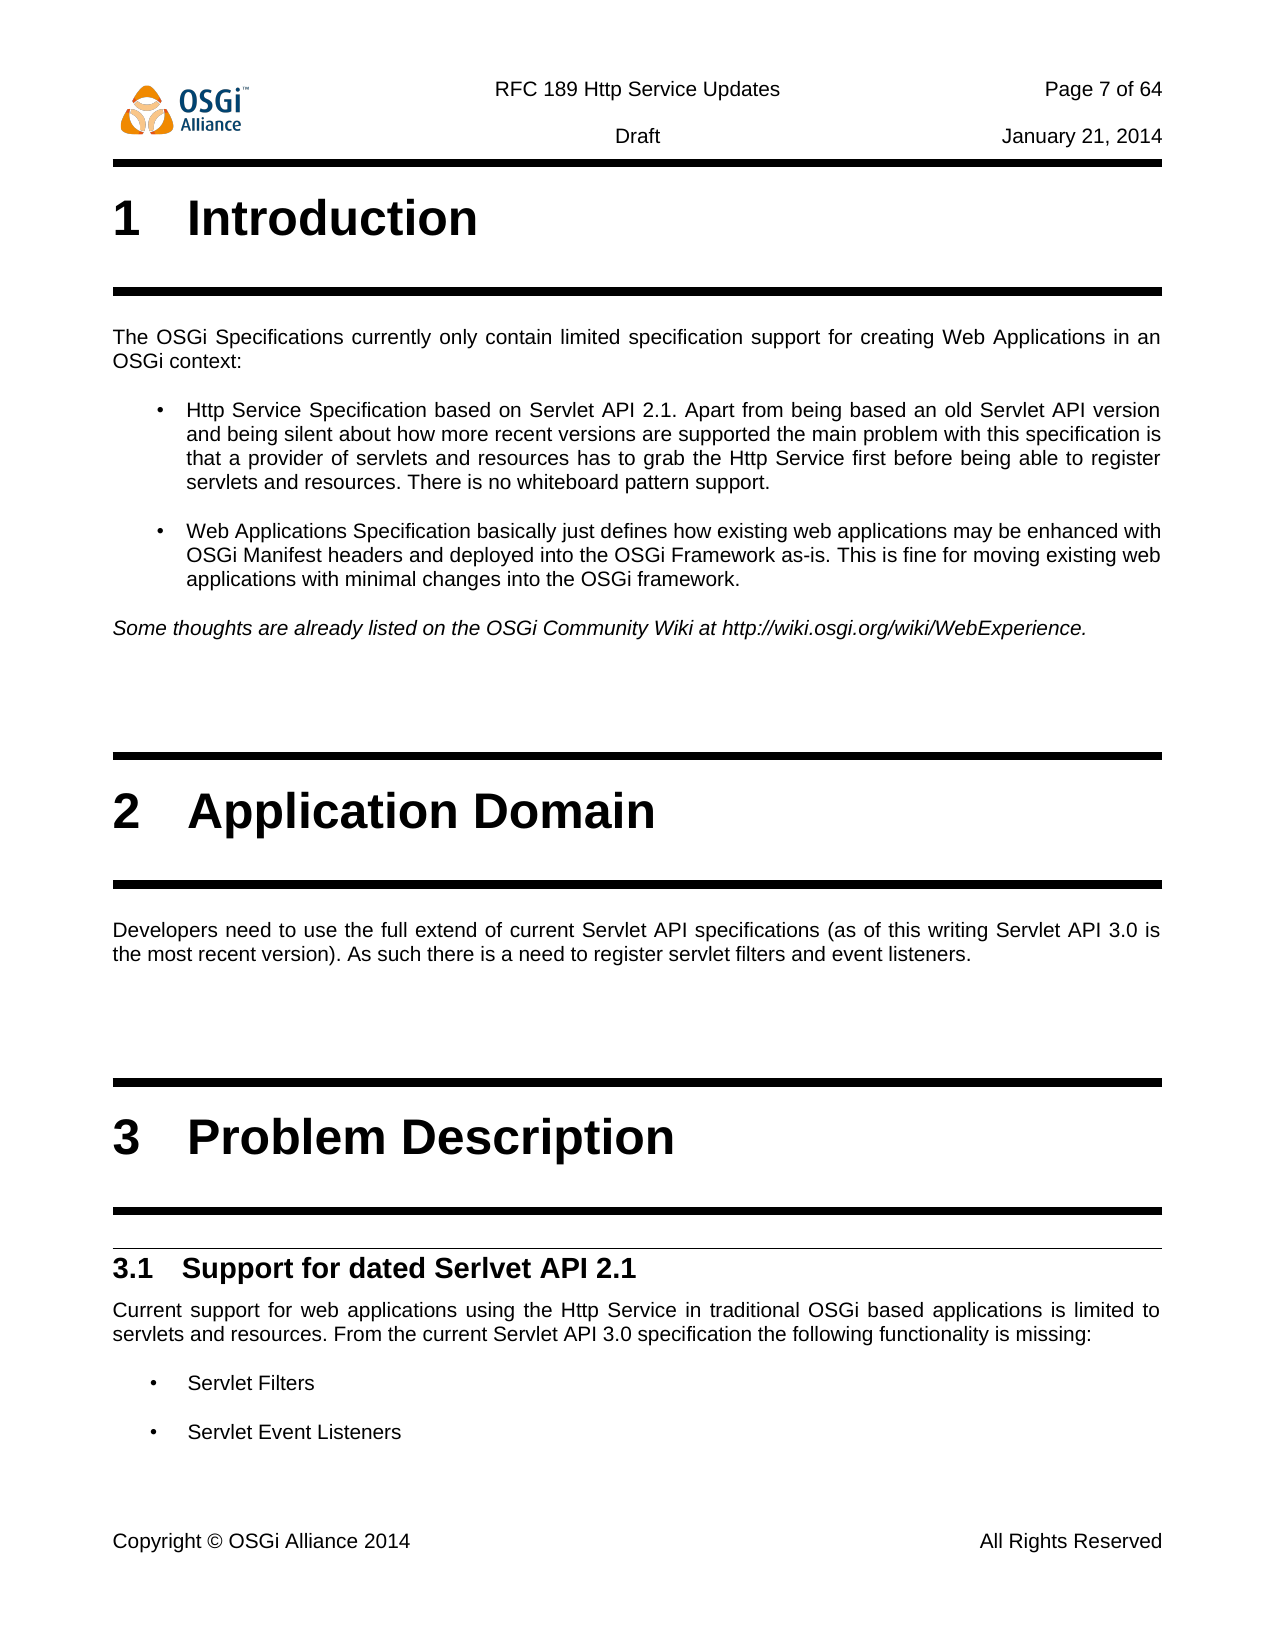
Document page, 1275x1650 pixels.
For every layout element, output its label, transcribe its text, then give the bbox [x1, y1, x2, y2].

subtitle Problem Description [112, 1079, 1162, 1215]
subtitle Support for dated Serlvet API 2.1 [112, 1249, 1162, 1285]
text The OSGi Specifications currently only contain limited specification support for creating Web Applications in an OSGi context: [112, 325, 1162, 373]
list Servlet Event Listeners [150, 1419, 1162, 1443]
subtitle Application Domain [112, 753, 1162, 889]
text Developers need to use the full extend of current Servlet API specifications (as of this writing Servlet API 3.0 is the most recent version). As such there is a need to register servlet filters and event listeners. [112, 918, 1162, 966]
subtitle Introduction [112, 160, 1162, 296]
list Servlet Filters [150, 1370, 1162, 1394]
text Current support for web applications using the Http Service in traditional OSGi based applications is limited to servlets and resources. From the current Servlet API 3.0 specification the following functionality is missing: [112, 1297, 1162, 1345]
list Http Service Specification based on Servlet API 2.1. Apart from being based an old Servlet API version and being silent about how more recent versions are supported the main problem with this specification is that a provider of servlets and resources has to grab the Http Service first before being able to register servlets and resources. There is no whiteboard pattern support. [157, 398, 1162, 494]
list Web Applications Specification basically just defines how existing web applications may be enhanced with OSGi Manifest headers and deployed into the OSGi Framework as-is. This is fine for moving existing web applications with minimal changes into the OSGi framework. [157, 519, 1162, 591]
text Some thoughts are already listed on the OSGi Community Wiki at http://wiki.osgi.org/wiki/WebExperience. [112, 616, 1162, 639]
picture [113, 78, 257, 142]
